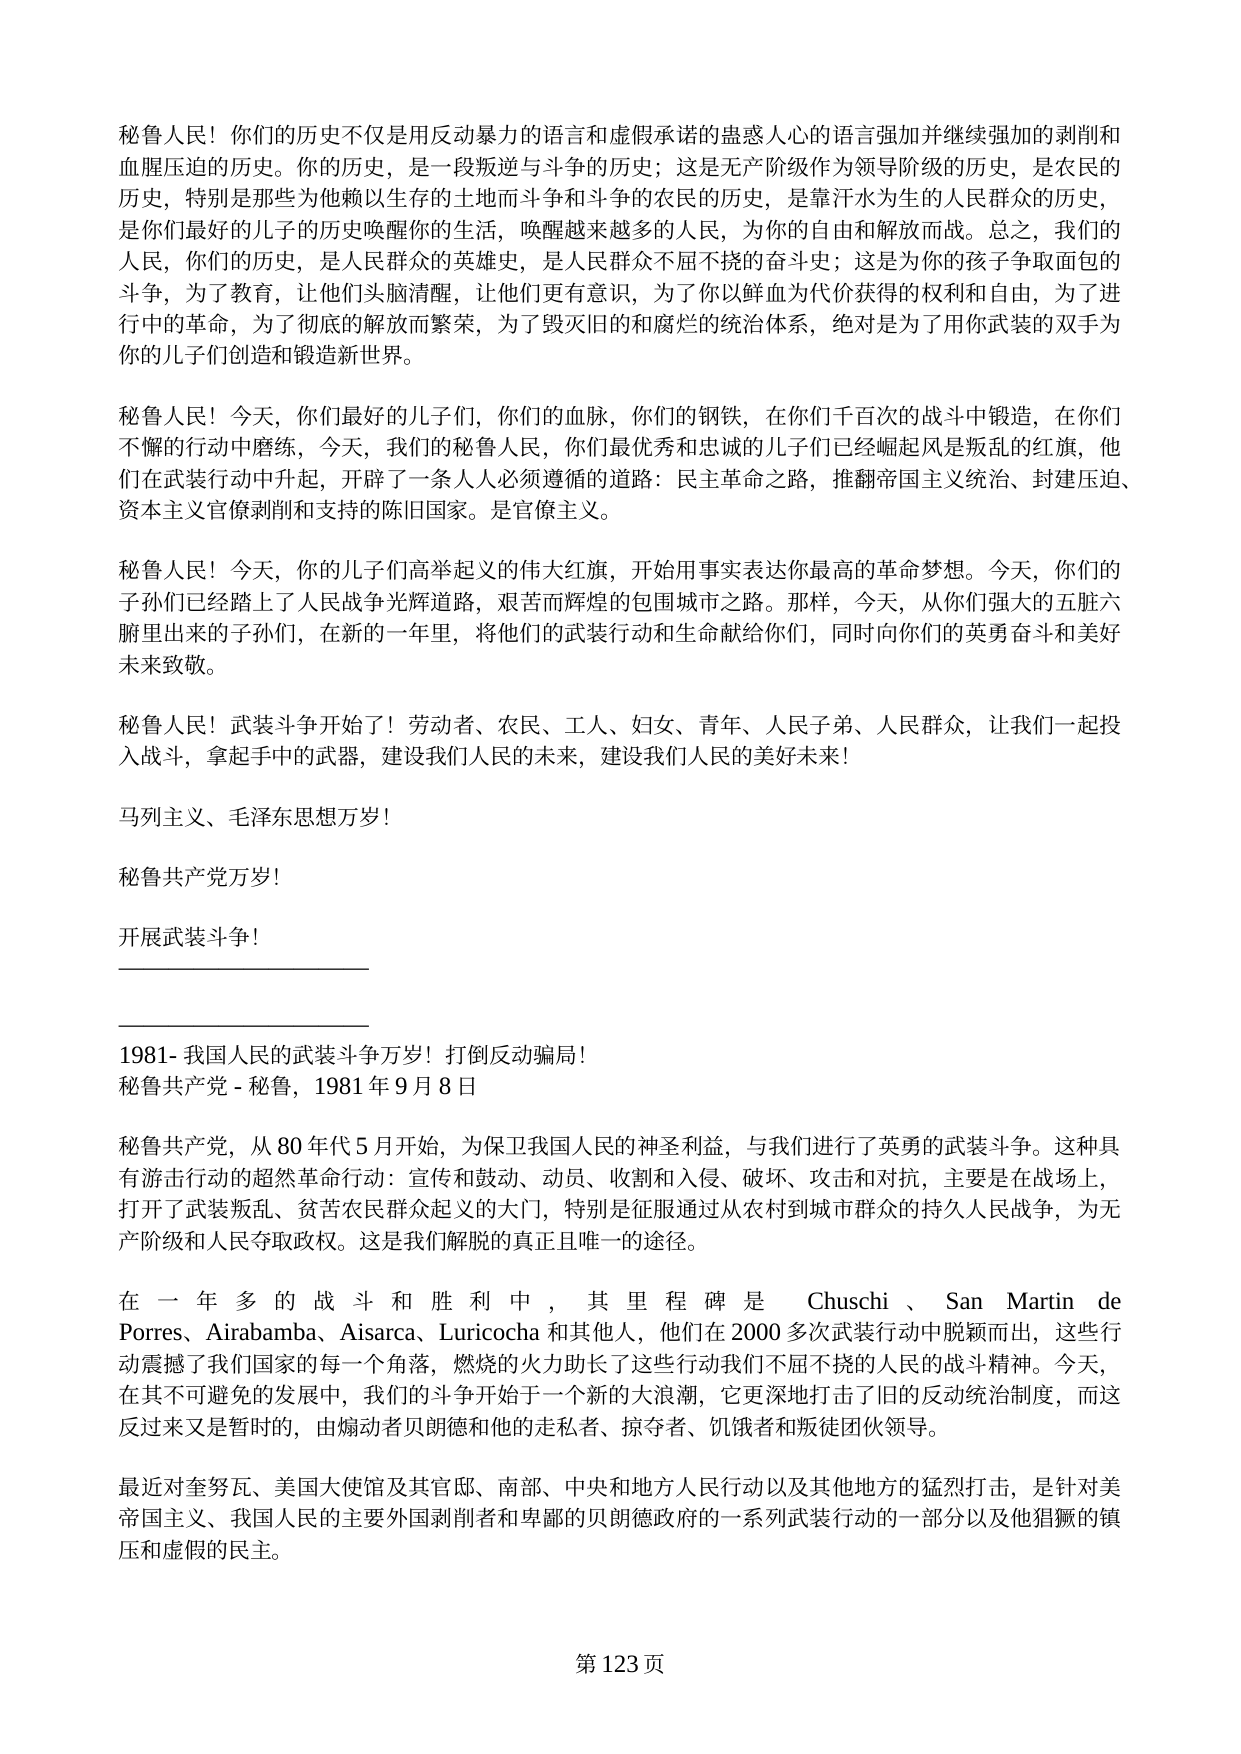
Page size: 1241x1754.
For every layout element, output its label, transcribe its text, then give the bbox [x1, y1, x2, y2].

text 在一年多的战斗和胜利中，其里程碑是 Chuschi、San Martin de Porres、Airabamba、Aisarca、Luricocha 和其他人，他们在2000多次武装行动中脱颖而出，这些行动震撼了我们国家的每一个角落，燃烧的火力助长了这些行动我们不屈不挠的人民的战斗精神。今天，在其不可避免的发展中，我们的斗争开始于一个新的大浪潮，它更深地打击了旧的反动统治制度，而这反过来又是暂时的，由煽动者贝朗德和他的走私者、掠夺者、饥饿者和叛徒团伙领导。 [118, 1284, 1122, 1441]
text 秘鲁人民！你们的历史不仅是用反动暴力的语言和虚假承诺的蛊惑人心的语言强加并继续强加的剥削和血腥压迫的历史。你的历史，是一段叛逆与斗争的历史；这是无产阶级作为领导阶级的历史，是农民的历史，特别是那些为他赖以生存的土地而斗争和斗争的农民的历史，是靠汗水为生的人民群众的历史，是你们最好的儿子的历史唤醒你的生活，唤醒越来越多的人民，为你的自由和解放而战。总之，我们的人民，你们的历史，是人民群众的英雄史，是人民群众不屈不挠的奋斗史；这是为你的孩子争取面包的斗争，为了教育，让他们头脑清醒，让他们更有意识，为了你以鲜血为代价获得的权利和自由，为了进行中的革命，为了彻底的解放而繁荣，为了毁灭旧的和腐烂的统治体系，绝对是为了用你武装的双手为你的儿子们创造和锻造新世界。 [118, 118, 1122, 370]
text 秘鲁共产党 - 秘鲁，1981年9月8日 [118, 1069, 1122, 1101]
text 马列主义、毛泽东思想万岁！ [118, 800, 1122, 831]
text 秘鲁人民！今天，你的儿子们高举起义的伟大红旗，开始用事实表达你最高的革命梦想。今天，你们的子孙们已经踏上了人民战争光辉道路，艰苦而辉煌的包围城市之路。那样，今天，从你们强大的五脏六腑里出来的子孙们，在新的一年里，将他们的武装行动和生命献给你们，同时向你们的英勇奋斗和美好未来致敬。 [118, 553, 1122, 679]
text —————————— [118, 952, 1122, 980]
text 最近对奎努瓦、美国大使馆及其官邸、南部、中央和地方人民行动以及其他地方的猛烈打击，是针对美帝国主义、我国人民的主要外国剥削者和卑鄙的贝朗德政府的一系列武装行动的一部分以及他猖獗的镇压和虚假的民主。 [118, 1470, 1122, 1564]
text 秘鲁共产党万岁！ [118, 860, 1122, 891]
text —————————— [118, 1009, 1122, 1038]
text 秘鲁人民！今天，你们最好的儿子们，你们的血脉，你们的钢铁，在你们千百次的战斗中锻造，在你们不懈的行动中磨练，今天，我们的秘鲁人民，你们最优秀和忠诚的儿子们已经崛起风是叛乱的红旗，他们在武装行动中升起，开辟了一条人人必须遵循的道路：民主革命之路，推翻帝国主义统治、封建压迫、资本主义官僚剥削和支持的陈旧国家。是官僚主义。 [118, 399, 1122, 525]
text 秘鲁共产党，从80年代5月开始，为保卫我国人民的神圣利益，与我们进行了英勇的武装斗争。这种具有游击行动的超然革命行动：宣传和鼓动、动员、收割和入侵、破坏、攻击和对抗，主要是在战场上，打开了武装叛乱、贫苦农民群众起义的大门，特别是征服通过从农村到城市群众的持久人民战争，为无产阶级和人民夺取政权。这是我们解脱的真正且唯一的途径。 [118, 1129, 1122, 1255]
text 1981- 我国人民的武装斗争万岁！打倒反动骗局！ [118, 1038, 1122, 1069]
text 秘鲁人民！武装斗争开始了！劳动者、农民、工人、妇女、青年、人民子弟、人民群众，让我们一起投入战斗，拿起手中的武器，建设我们人民的未来，建设我们人民的美好未来！ [118, 708, 1122, 771]
text 开展武装斗争！ [118, 920, 1122, 952]
